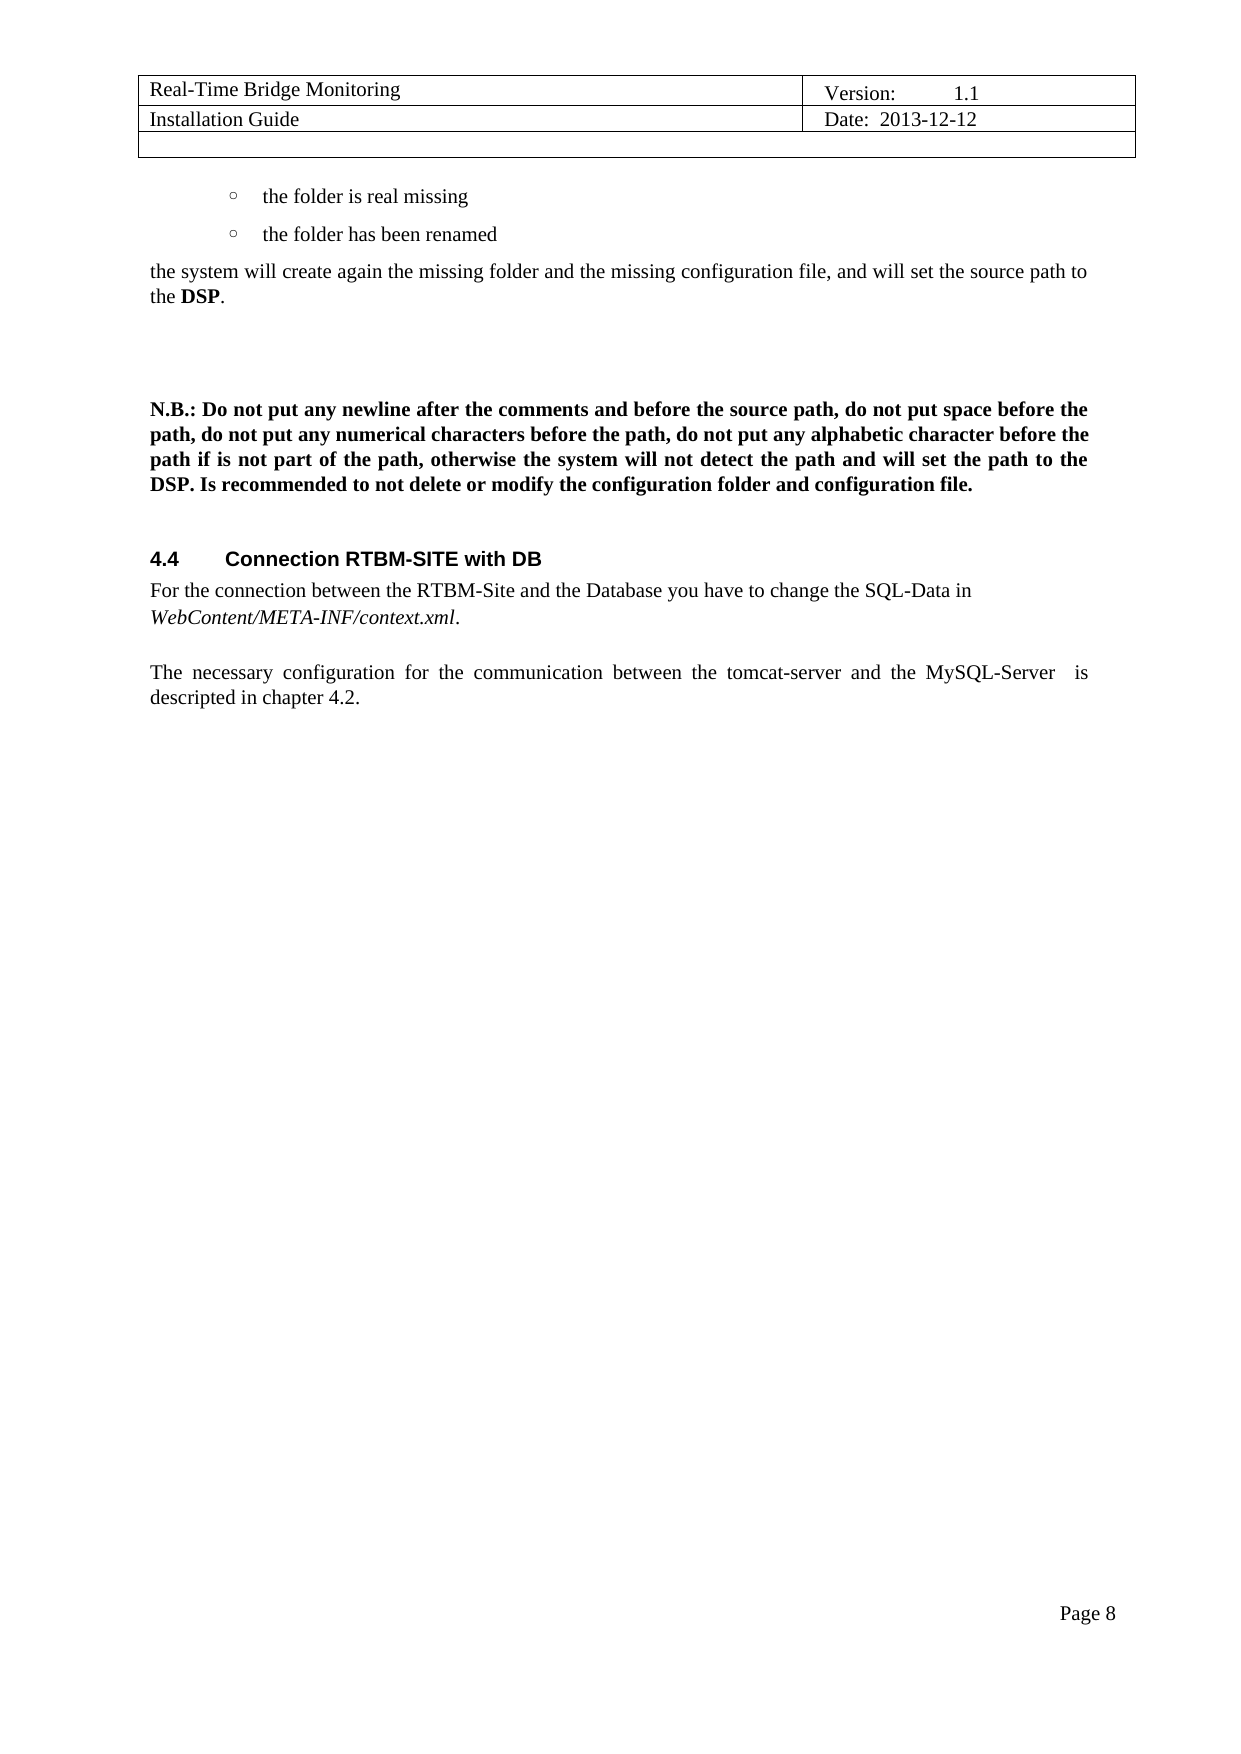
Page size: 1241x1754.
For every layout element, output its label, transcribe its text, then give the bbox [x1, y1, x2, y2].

subtitle Connection RTBM-SITE with DB [150, 546, 1090, 571]
list the folder has been renamed [225, 221, 1090, 246]
text N.B.: Do not put any newline after the comments and before the source path, do not put space before the path, do not put any numerical characters before the path, do not put any alphabetic character before the path if is not part of the path, otherwise the system will not detect the path and will set the path to the DSP. Is recommended to not delete or modify the configuration folder and configuration file. [150, 396, 1090, 496]
text For the connection between the RTBM-Site and the Database you have to change the SQL-Data in WebContent/META-INF/context.xml. [150, 577, 1090, 631]
text The necessary configuration for the communication between the tomcat-server and the MySQL-Server is descripted in chapter 4.2. [150, 659, 1090, 709]
text the system will create again the missing folder and the missing configuration file, and will set the source path to the DSP. [150, 258, 1090, 308]
list the folder is real missing [225, 183, 1090, 208]
